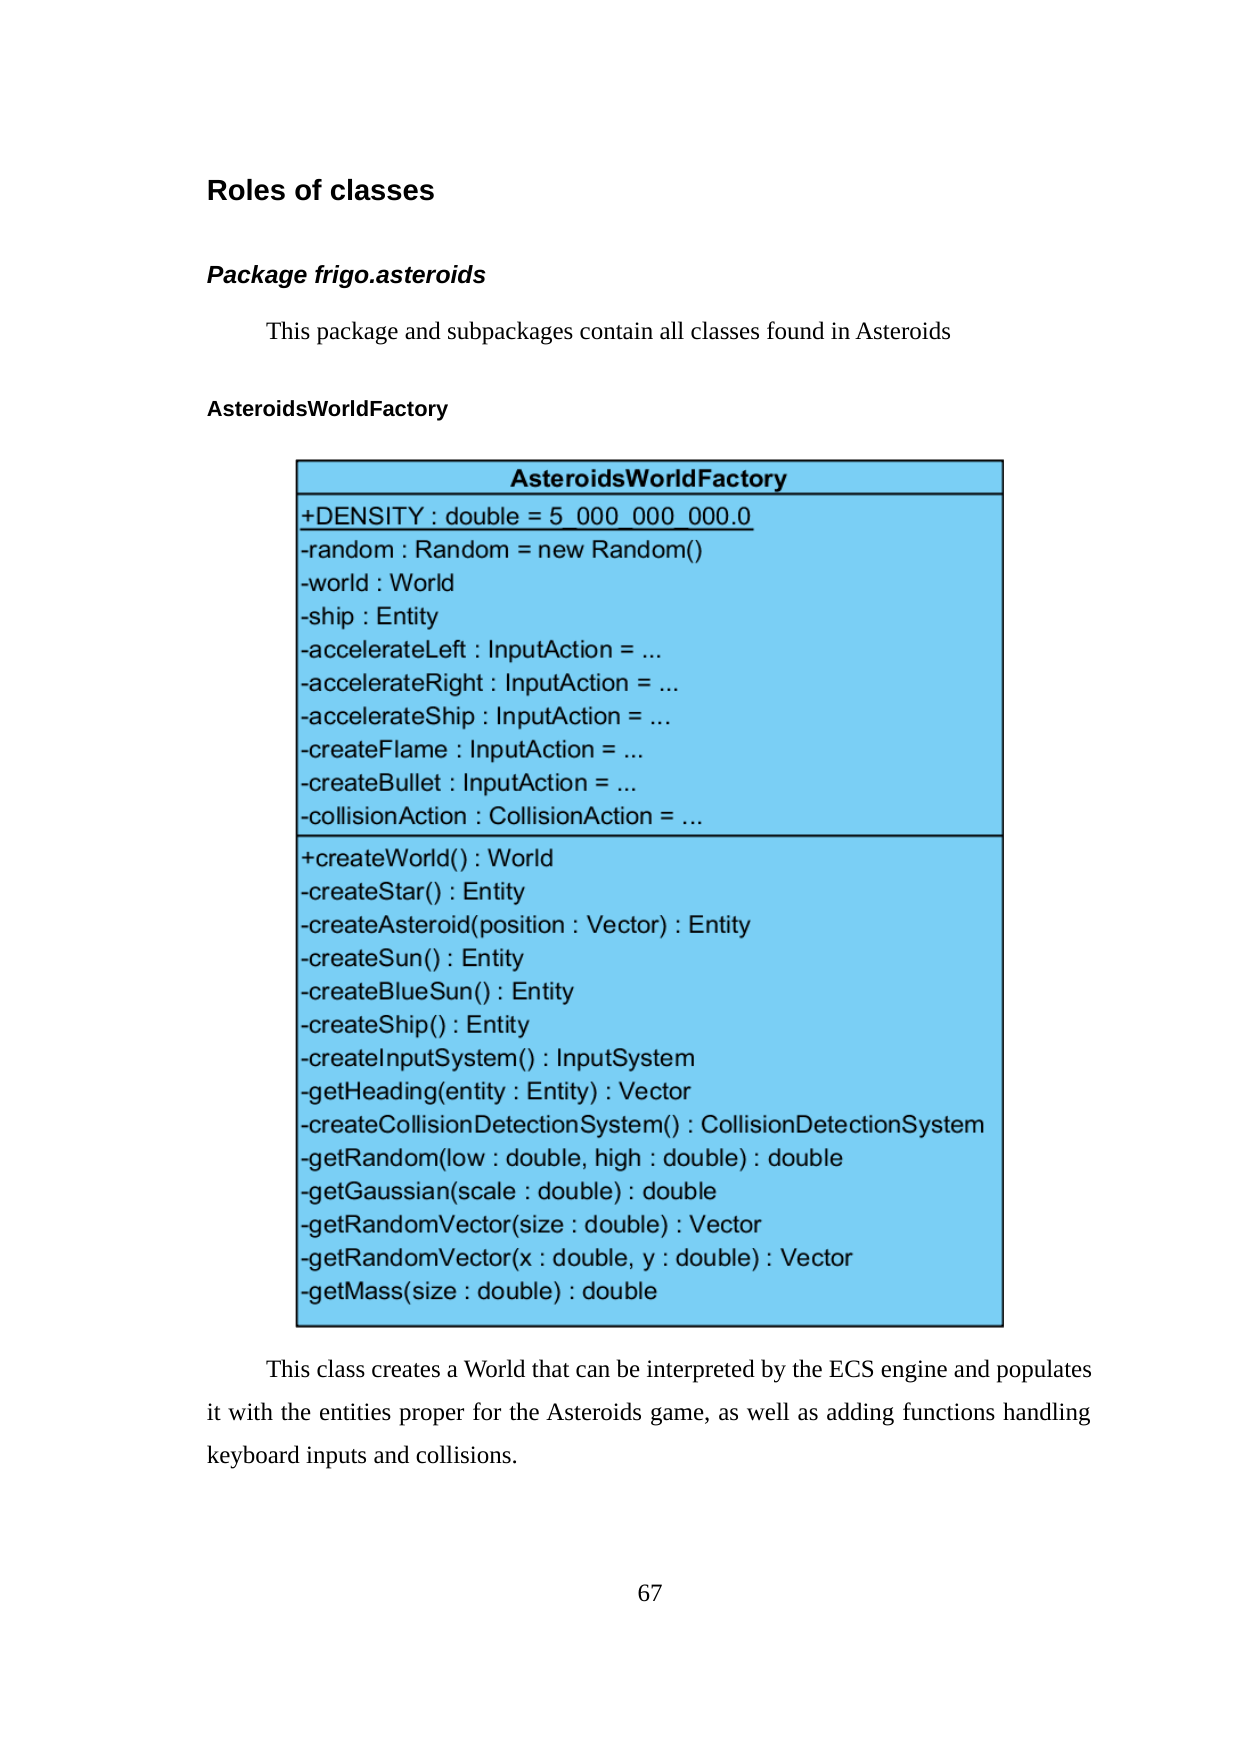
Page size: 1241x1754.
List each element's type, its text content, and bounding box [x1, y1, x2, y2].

picture [295, 459, 1004, 1328]
subtitle Package frigo.asteroids [207, 260, 1093, 289]
subtitle AsteroidsWorldFactory [207, 396, 1093, 422]
subtitle Roles of classes [207, 173, 1093, 206]
text This package and subpackages contain all classes found in Asteroids [207, 316, 1093, 344]
text This class creates a World that can be interpreted by the ECS engine and populates it with the entities proper for the Asteroids game, as well as adding functions handling keyboard inputs and collisions. [207, 1354, 1093, 1469]
